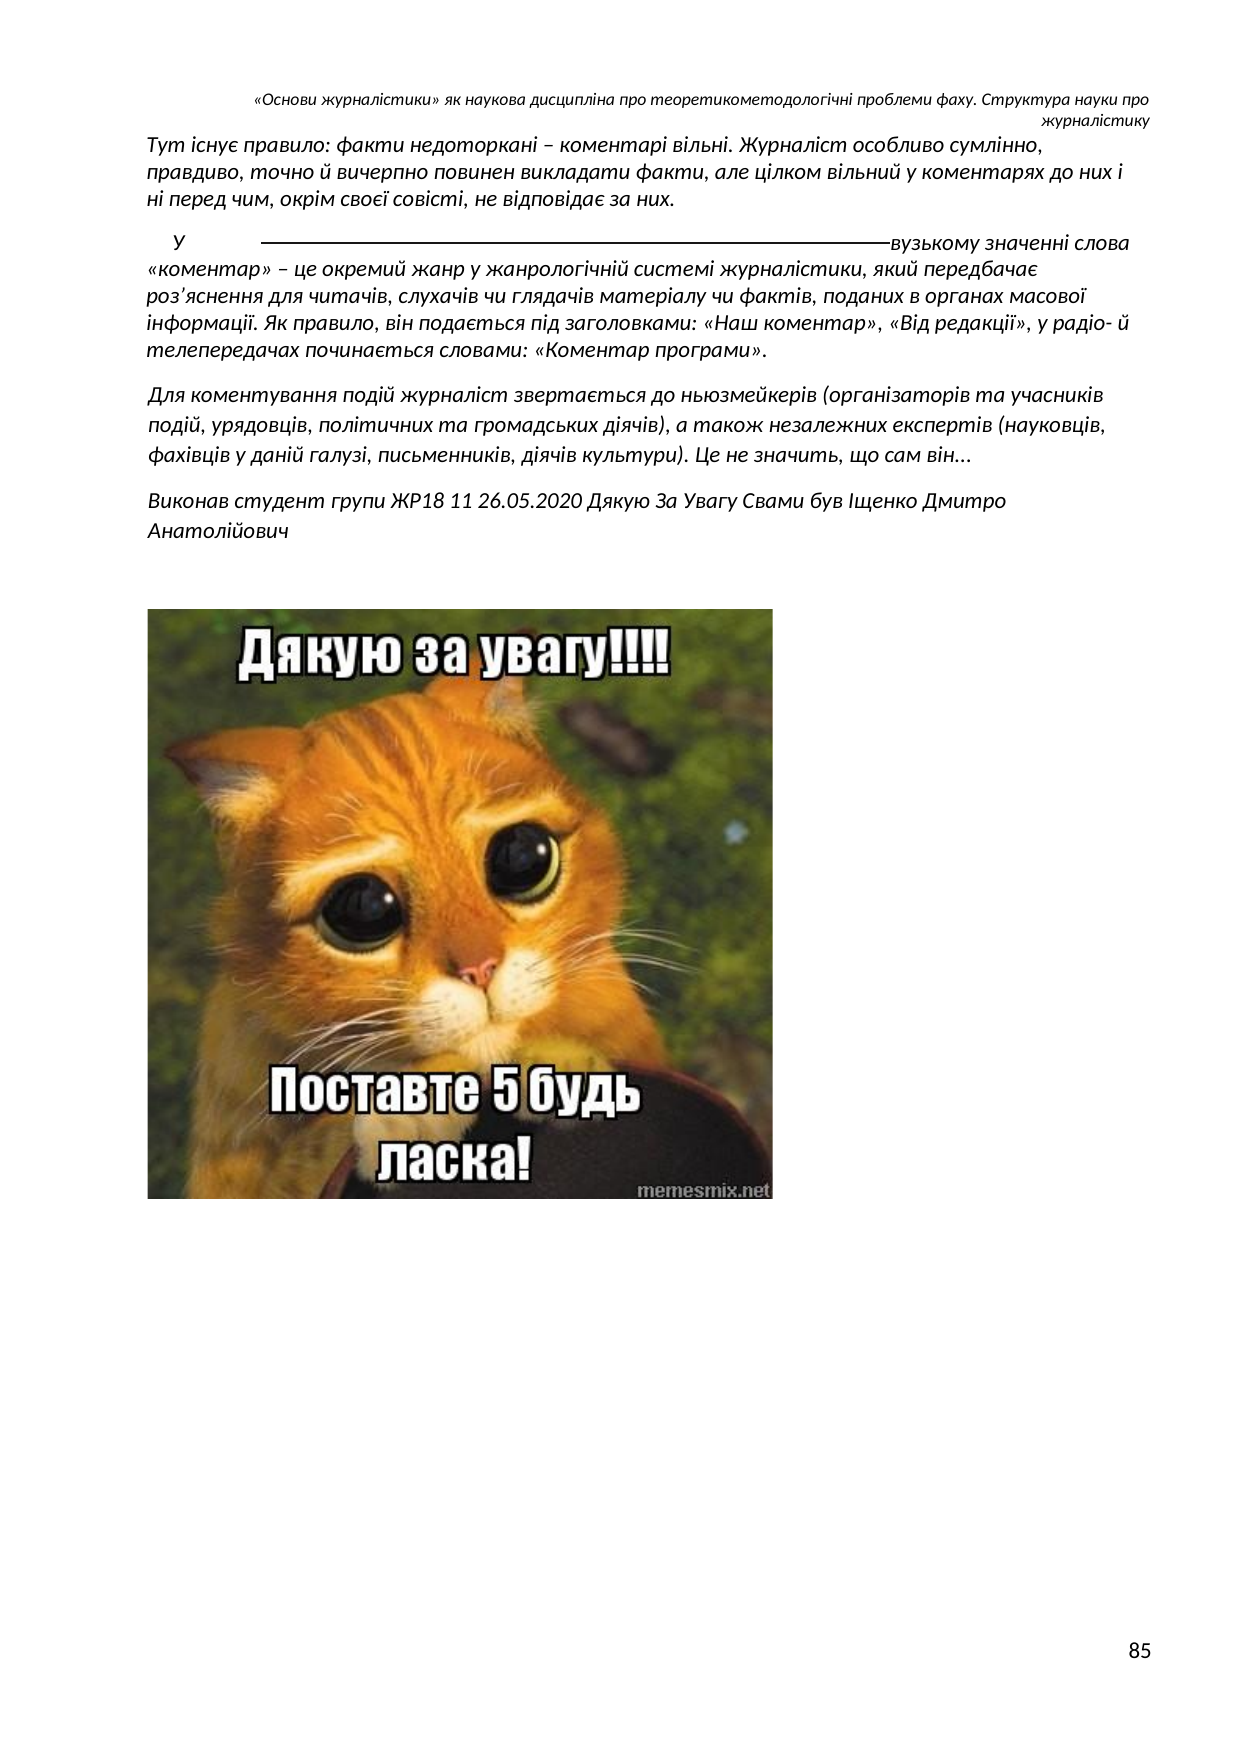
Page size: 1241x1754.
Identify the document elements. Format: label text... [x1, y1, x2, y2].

text Для коментування подій журналіст звертається до ньюзмейкерів (організаторів та учасників подій, урядовців, політичних та громадських діячів), а також незалежних експертів (науковців, фахівців у даній галузі, письменників, діячів культури). Це не значить, що сам він... [148, 380, 1152, 468]
text Тут існує правило: факти недоторкані – коментарі вільні. Журналіст особливо сумлінно, правдиво, точно й вичерпно повинен викладати факти, але цілком вільний у коментарях до них і ні перед чим, окрім своєї совісті, не відповідає за них. [146, 131, 1148, 212]
text Виконав студент групи ЖР18 11 26.05.2020 Дякую За Увагу Свами був Іщенко Дмитро Анатолійович [148, 486, 1152, 544]
text У вузькому значенні слова «коментар» – це окремий жанр у жанрологічній системі журналістики, який передбачає роз’яснення для читачів, слухачів чи глядачів матеріалу чи фактів, поданих в органах масової інформації. Як правило, він подається під заголовками: «Наш коментар», «Від редакції», у радіо- й телепередачах починається словами: «Коментар програми». [146, 228, 1148, 363]
